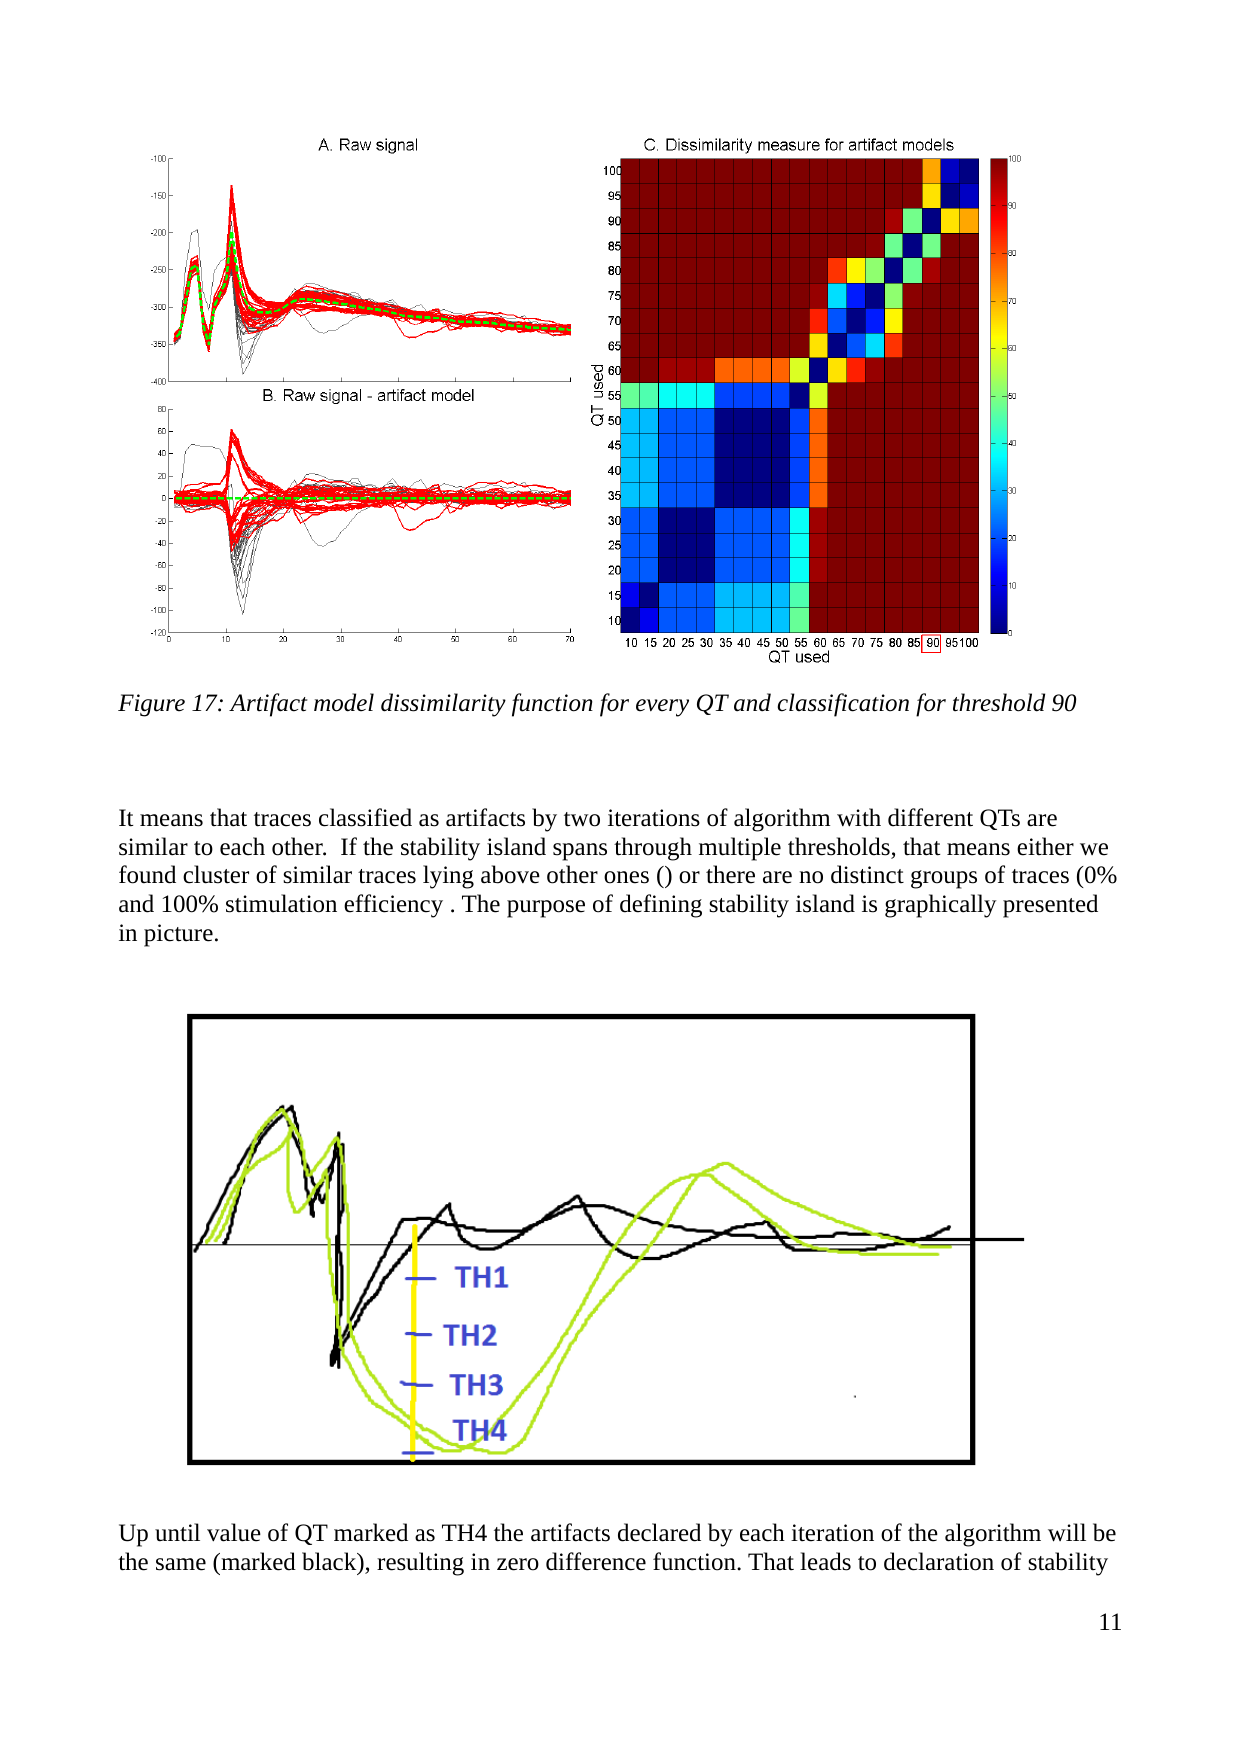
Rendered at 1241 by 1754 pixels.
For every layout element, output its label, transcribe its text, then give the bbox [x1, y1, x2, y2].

text It means that traces classified as artifacts by two iterations of algorithm with different QTs are similar to each other. If the stability island spans through multiple thresholds, that means either we found cluster of similar traces lying above other ones () or there are no distinct groups of traces (0% and 100% stimulation efficiency . The purpose of defining stability island is graphically presented in picture. [118, 803, 1122, 947]
text Up until value of QT marked as TH4 the artifacts declared by each iteration of the algorithm will be the same (marked black), resulting in zero difference function. That leads to declaration of stability [118, 947, 1122, 1576]
text Figure 17: Artifact model dissimilarity function for every QT and classification for threshold 90 [118, 688, 1122, 717]
picture [147, 959, 1025, 1519]
picture [118, 130, 1123, 688]
